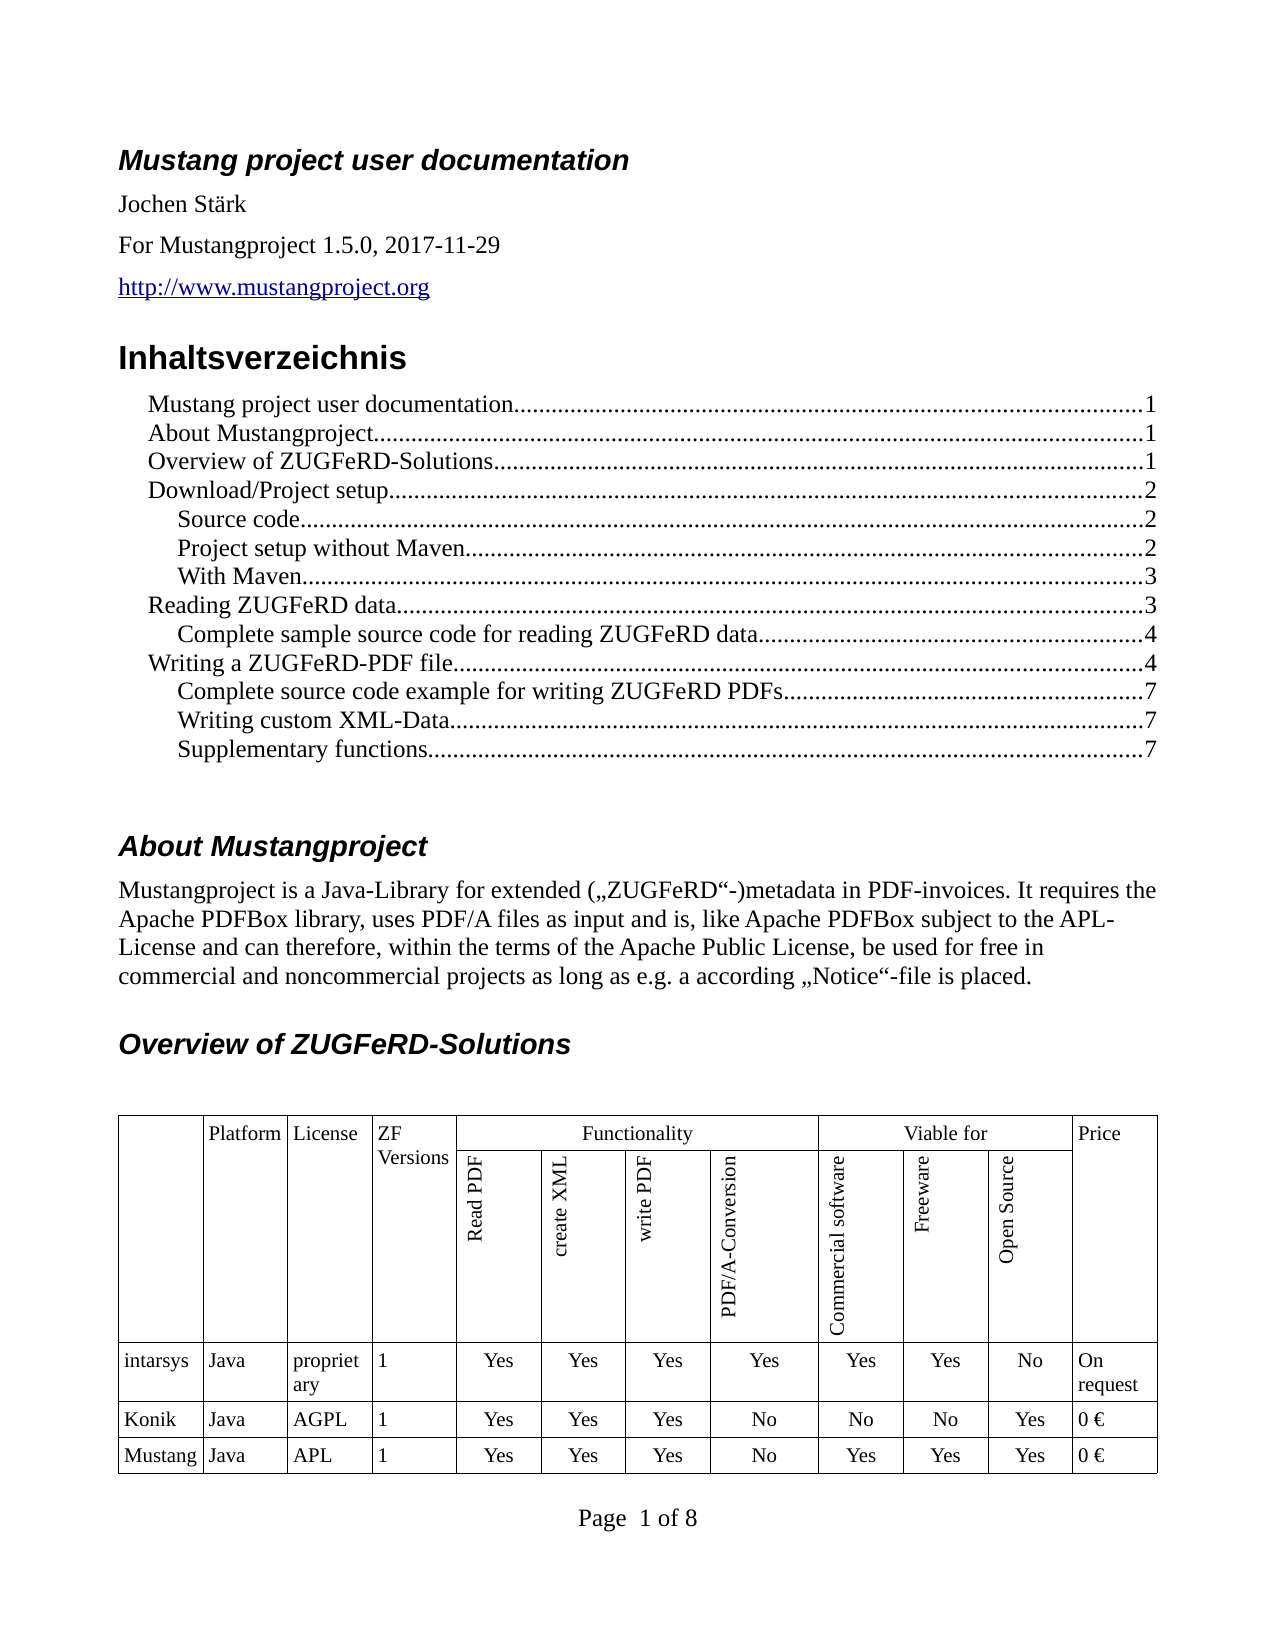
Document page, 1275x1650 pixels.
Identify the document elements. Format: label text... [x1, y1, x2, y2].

text Mustangproject is a Java-Library for extended („ZUGFeRD“-)metadata in PDF-invoices. It requires the Apache PDFBox library, uses PDF/A files as input and is, like Apache PDFBox subject to the APL-License and can therefore, within the terms of the Apache Public License, be used for free in commercial and noncommercial projects as long as e.g. a according „Notice“-file is placed. [118, 875, 1157, 990]
table_cell Yes [542, 1343, 625, 1401]
text Writing custom XML-Data 7 [177, 705, 1157, 734]
text Writing a ZUGFeRD-PDF file 4 [148, 648, 1157, 676]
table_cell Read PDF [457, 1151, 541, 1342]
table_cell 0 € [1073, 1402, 1157, 1437]
table_cell Yes [626, 1343, 710, 1401]
text Source code 2 [177, 504, 1157, 533]
table_header ZF Versions [373, 1116, 456, 1342]
table_cell Yes [457, 1402, 541, 1437]
table_cell APL [288, 1438, 372, 1473]
table_header Price [1073, 1116, 1157, 1342]
table_cell Yes [989, 1402, 1072, 1437]
table_cell intarsys [119, 1343, 203, 1401]
table_cell 1 [373, 1402, 456, 1437]
table_header [119, 1116, 203, 1342]
subtitle Mustang project user documentation [118, 143, 1157, 177]
table_header Viable for [819, 1116, 1072, 1150]
table_cell Yes [904, 1438, 988, 1473]
text Project setup without Maven 2 [177, 533, 1157, 561]
table_header License [288, 1116, 372, 1342]
text Complete sample source code for reading ZUGFeRD data 4 [177, 619, 1157, 648]
table_cell Yes [542, 1438, 625, 1473]
table_header Functionality [457, 1116, 818, 1150]
table_cell No [711, 1438, 818, 1473]
text About Mustangproject 1 [148, 418, 1157, 446]
table_cell Yes [904, 1343, 988, 1401]
table_cell Java [204, 1438, 287, 1473]
table_cell Open Source [989, 1151, 1072, 1342]
text With Maven 3 [177, 561, 1157, 590]
subtitle Overview of ZUGFeRD-Solutions [118, 1027, 1157, 1061]
text Supplementary functions 7 [177, 734, 1157, 763]
table_cell 1 [373, 1438, 456, 1473]
subtitle About Mustangproject [118, 829, 1157, 862]
text Mustang project user documentation 1 [148, 389, 1157, 418]
table_cell Yes [457, 1343, 541, 1401]
subtitle Inhaltsverzeichnis [118, 338, 1157, 376]
table_cell No [904, 1402, 988, 1437]
table_cell Yes [626, 1438, 710, 1473]
table_cell Yes [711, 1343, 818, 1401]
table_cell Yes [989, 1438, 1072, 1473]
table_cell Yes [819, 1438, 903, 1473]
table_cell No [711, 1402, 818, 1437]
table_cell Commercial software [819, 1151, 903, 1342]
table_cell 0 € [1073, 1438, 1157, 1473]
text Reading ZUGFeRD data 3 [148, 590, 1157, 619]
table_cell PDF/A-Conversion [711, 1151, 818, 1342]
table_cell Yes [626, 1402, 710, 1437]
table_cell Yes [819, 1343, 903, 1401]
table_cell Java [204, 1343, 287, 1401]
table_cell No [819, 1402, 903, 1437]
table_cell Konik [119, 1402, 203, 1437]
table_cell Java [204, 1402, 287, 1437]
text Overview of ZUGFeRD-Solutions 1 [148, 446, 1157, 475]
table_cell Freeware [904, 1151, 988, 1342]
table_cell On request [1073, 1343, 1157, 1401]
text http://www.mustangproject.org [118, 272, 1157, 300]
table_cell proprietary [288, 1343, 372, 1401]
table_cell create XML [542, 1151, 625, 1342]
table_cell write PDF [626, 1151, 710, 1342]
text Download/Project setup 2 [148, 475, 1157, 504]
table_cell Yes [542, 1402, 625, 1437]
table_cell No [989, 1343, 1072, 1401]
table_cell AGPL [288, 1402, 372, 1437]
text Jochen Stärk [118, 189, 1157, 218]
table_cell 1 [373, 1343, 456, 1401]
text For Mustangproject 1.5.0, 2017-11-29 [118, 230, 1157, 259]
text Complete source code example for writing ZUGFeRD PDFs 7 [177, 676, 1157, 705]
table_cell Mustang [119, 1438, 203, 1473]
table_cell Yes [457, 1438, 541, 1473]
table_header Platform [204, 1116, 287, 1342]
